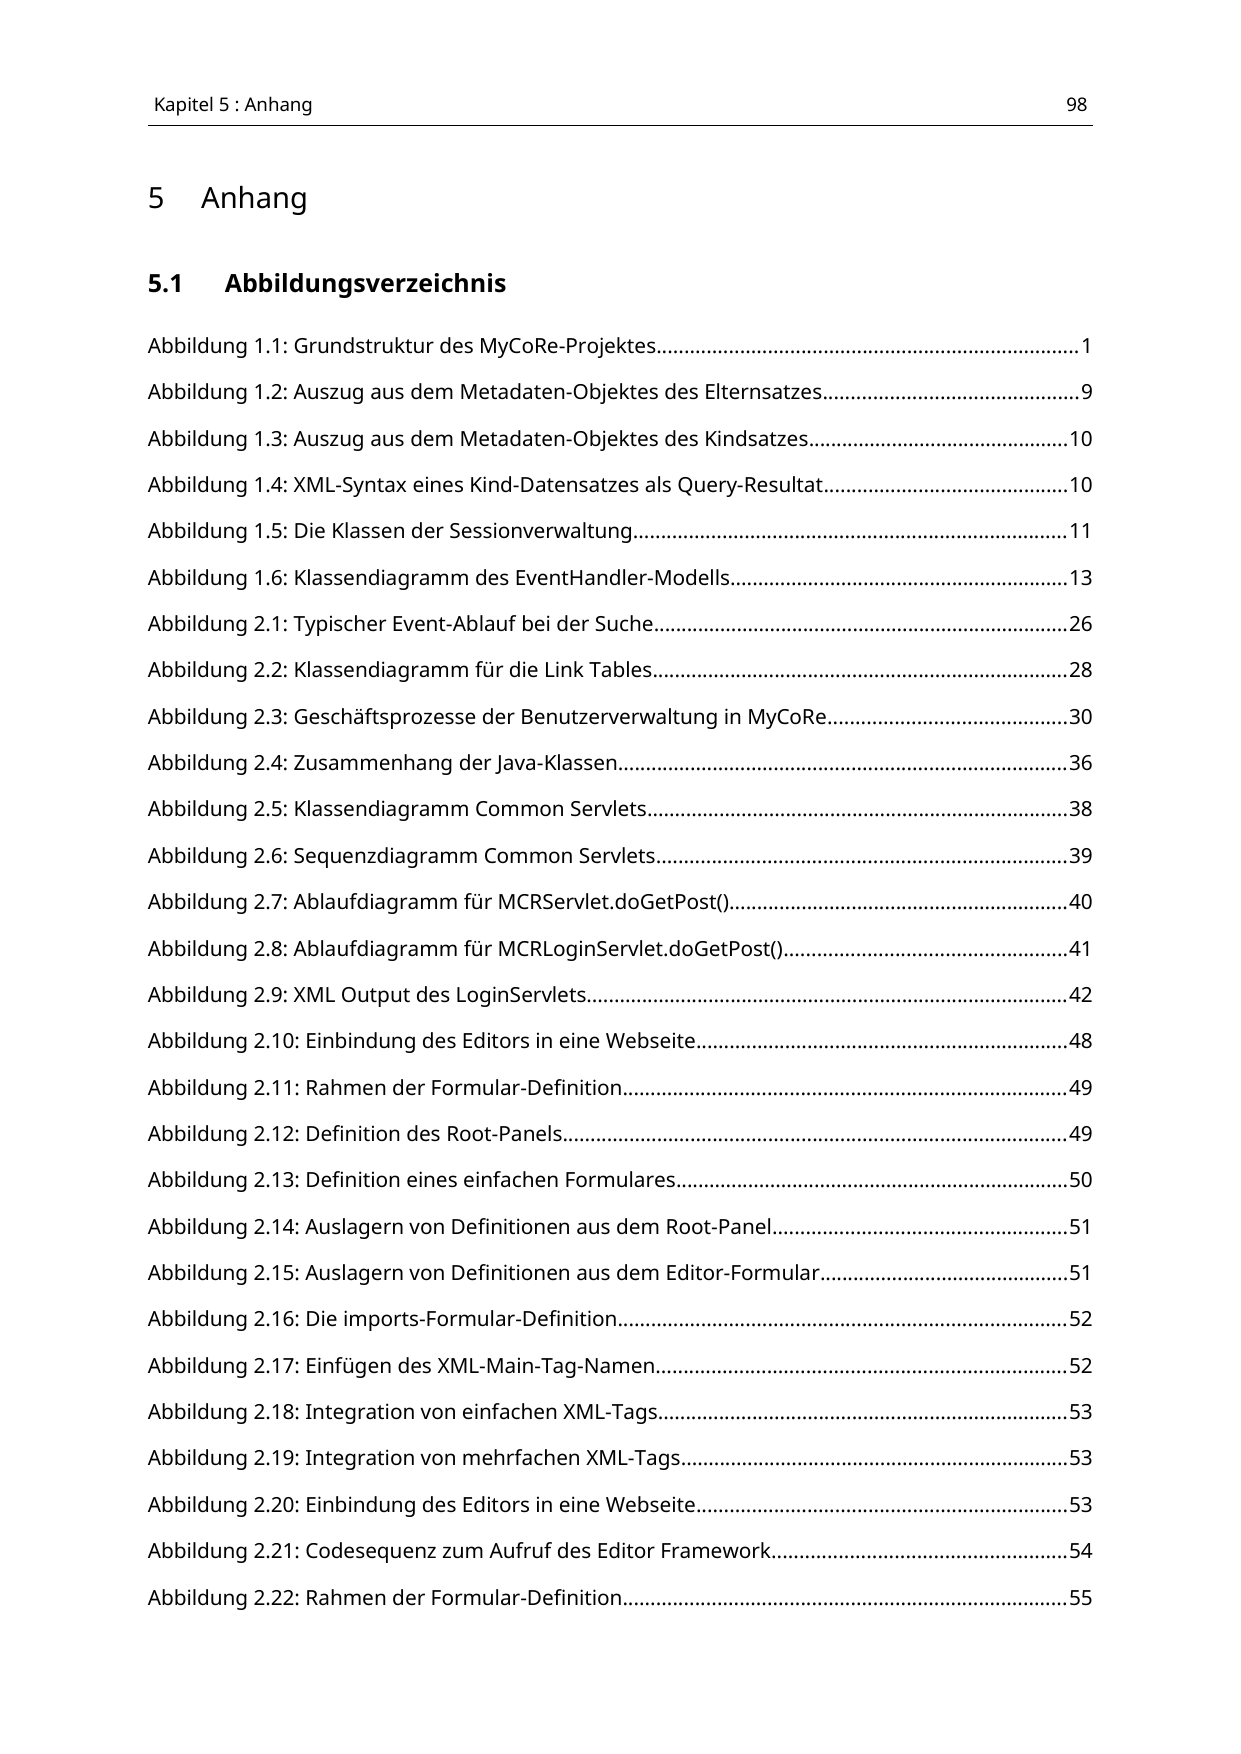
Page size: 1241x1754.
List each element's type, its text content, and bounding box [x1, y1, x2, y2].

text Abbildung 2.15: Auslagern von Definitionen aus dem Editor-Formular 51 [148, 1258, 1092, 1286]
subtitle Abbildungsverzeichnis [148, 266, 1092, 300]
text Abbildung 2.13: Definition eines einfachen Formulares 50 [148, 1165, 1092, 1194]
text Abbildung 2.5: Klassendiagramm Common Servlets 38 [148, 794, 1092, 823]
text Abbildung 2.17: Einfügen des XML-Main-Tag-Namen 52 [148, 1351, 1092, 1379]
subtitle Anhang [148, 177, 1092, 217]
text Abbildung 2.22: Rahmen der Formular-Definition 55 [148, 1583, 1092, 1611]
text Abbildung 2.12: Definition des Root-Panels 49 [148, 1119, 1092, 1147]
text Abbildung 1.4: XML-Syntax eines Kind-Datensatzes als Query-Resultat 10 [148, 470, 1092, 498]
text Abbildung 2.8: Ablaufdiagramm für MCRLoginServlet.doGetPost() 41 [148, 934, 1092, 962]
text Abbildung 2.2: Klassendiagramm für die Link Tables 28 [148, 656, 1092, 684]
text Abbildung 2.1: Typischer Event-Ablauf bei der Suche 26 [148, 609, 1092, 637]
text Abbildung 2.3: Geschäftsprozesse der Benutzerverwaltung in MyCoRe 30 [148, 702, 1092, 730]
text Abbildung 2.20: Einbindung des Editors in eine Webseite 53 [148, 1490, 1092, 1518]
text Abbildung 1.3: Auszug aus dem Metadaten-Objektes des Kindsatzes 10 [148, 424, 1092, 452]
text Abbildung 2.21: Codesequenz zum Aufruf des Editor Framework 54 [148, 1536, 1092, 1564]
text Abbildung 2.9: XML Output des LoginServlets 42 [148, 980, 1092, 1008]
text Abbildung 2.18: Integration von einfachen XML-Tags 53 [148, 1397, 1092, 1425]
text Abbildung 2.10: Einbindung des Editors in eine Webseite 48 [148, 1026, 1092, 1054]
text Abbildung 1.2: Auszug aus dem Metadaten-Objektes des Elternsatzes 9 [148, 377, 1092, 406]
text Abbildung 2.19: Integration von mehrfachen XML-Tags 53 [148, 1443, 1092, 1472]
text Abbildung 2.4: Zusammenhang der Java-Klassen 36 [148, 748, 1092, 776]
text Abbildung 2.7: Ablaufdiagramm für MCRServlet.doGetPost() 40 [148, 887, 1092, 916]
text Abbildung 1.5: Die Klassen der Sessionverwaltung 11 [148, 516, 1092, 545]
text Abbildung 1.1: Grundstruktur des MyCoRe-Projektes 1 [148, 331, 1092, 359]
text Abbildung 1.6: Klassendiagramm des EventHandler-Modells 13 [148, 563, 1092, 591]
text Abbildung 2.11: Rahmen der Formular-Definition 49 [148, 1073, 1092, 1101]
text Abbildung 2.16: Die imports-Formular-Definition 52 [148, 1304, 1092, 1333]
text Abbildung 2.6: Sequenzdiagramm Common Servlets 39 [148, 841, 1092, 869]
text Abbildung 2.14: Auslagern von Definitionen aus dem Root-Panel 51 [148, 1212, 1092, 1240]
